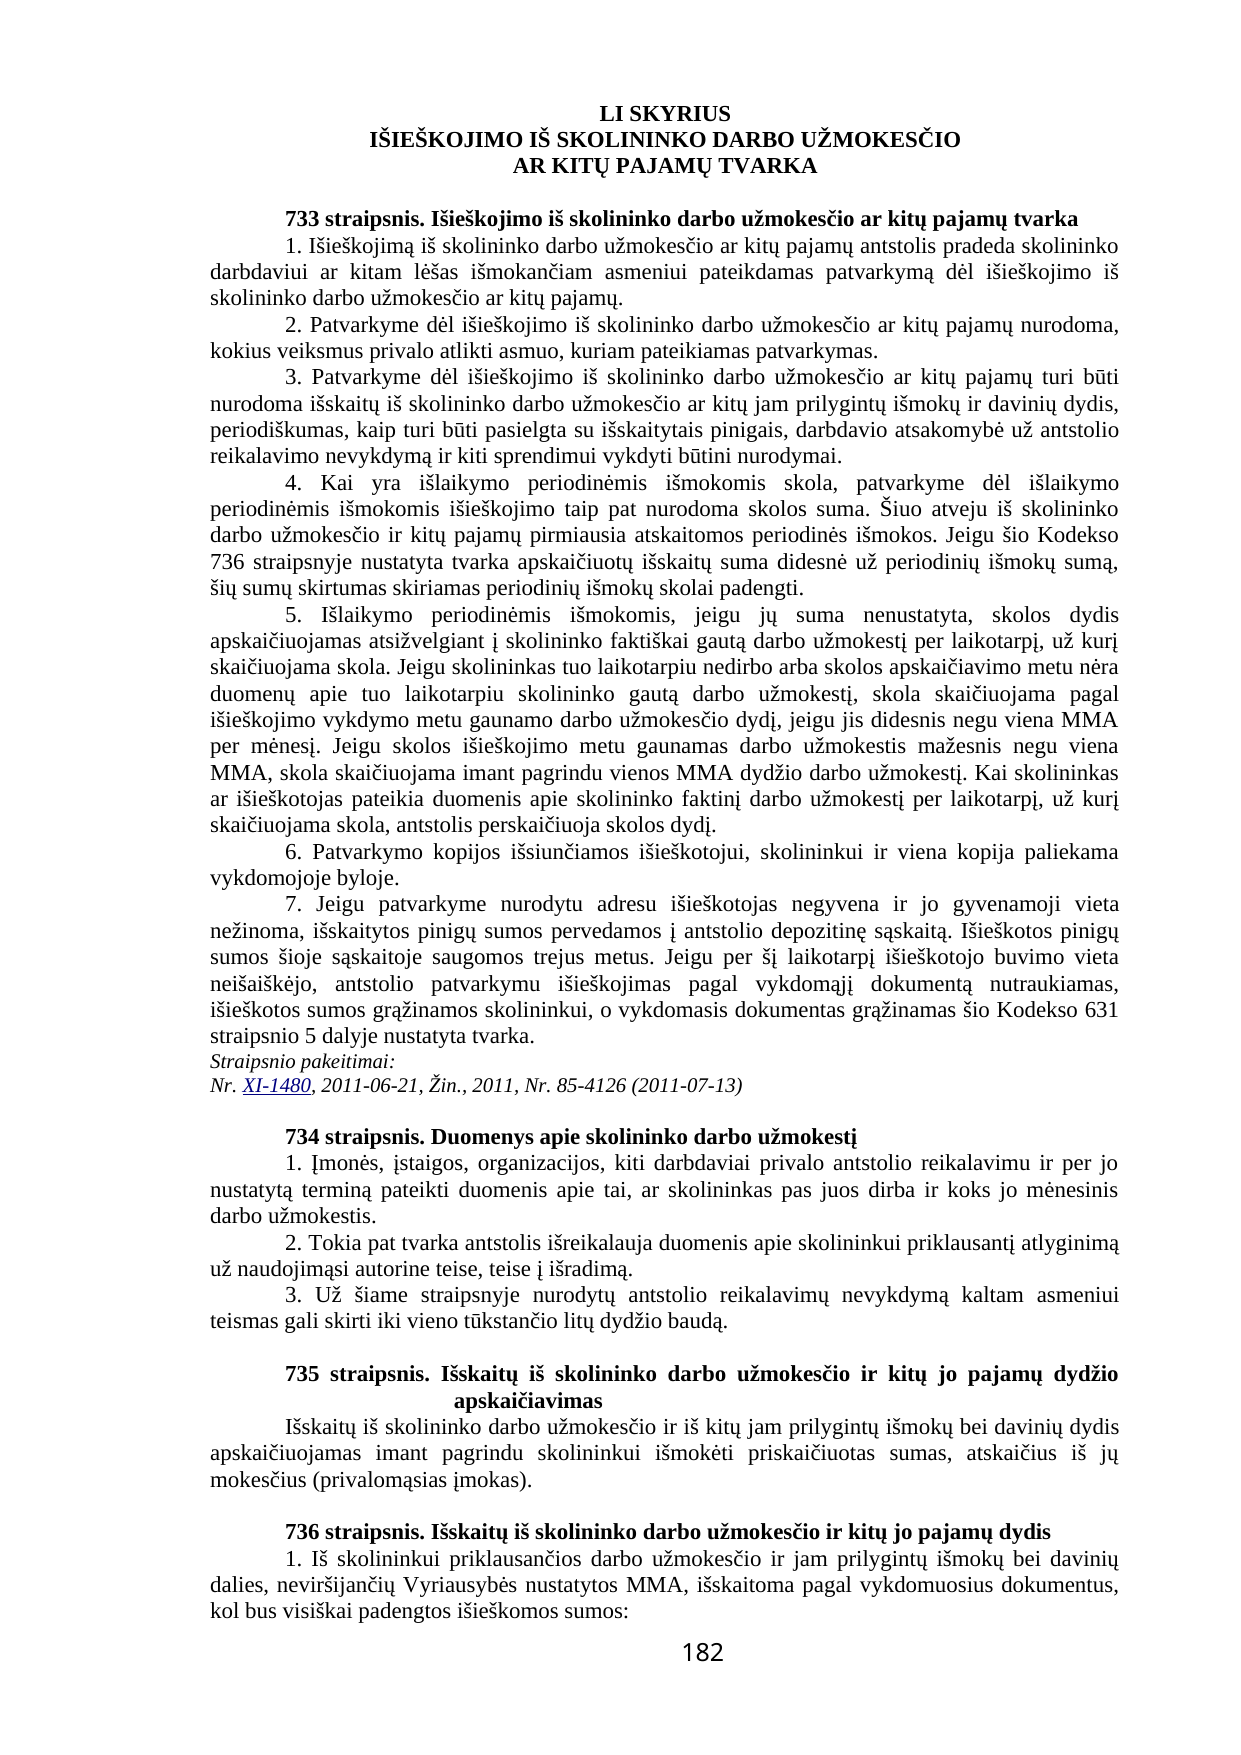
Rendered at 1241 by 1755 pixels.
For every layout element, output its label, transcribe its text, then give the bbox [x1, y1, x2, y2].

text 2. Tokia pat tvarka antstolis išreikalauja duomenis apie skolininkui priklausantį atlyginimą už naudojimąsi autorine teise, teise į išradimą. [210, 1228, 1120, 1281]
text 736 straipsnis. Išskaitų iš skolininko darbo užmokesčio ir kitų jo pajamų dydis [285, 1518, 1120, 1545]
text 735 straipsnis. Išskaitų iš skolininko darbo užmokesčio ir kitų jo pajamų dydžio apskaičiavimas [285, 1360, 1120, 1413]
text 7. Jeigu patvarkyme nurodytu adresu išieškotojas negyvena ir jo gyvenamoji vieta nežinoma, išskaitytos pinigų sumos pervedamos į antstolio depozitinę sąskaitą. Išieškotos pinigų sumos šioje sąskaitoje saugomos trejus metus. Jeigu per šį laikotarpį išieškotojo buvimo vieta neišaiškėjo, antstolio patvarkymu išieškojimas pagal vykdomąjį dokumentą nutraukiamas, išieškotos sumos grąžinamos skolininkui, o vykdomasis dokumentas grąžinamas šio Kodekso 631 straipsnio 5 dalyje nustatyta tvarka. [210, 891, 1120, 1049]
text 4. Kai yra išlaikymo periodinėmis išmokomis skola, patvarkyme dėl išlaikymo periodinėmis išmokomis išieškojimo taip pat nurodoma skolos suma. Šiuo atveju iš skolininko darbo užmokesčio ir kitų pajamų pirmiausia atskaitomos periodinės išmokos. Jeigu šio Kodekso 736 straipsnyje nustatyta tvarka apskaičiuotų išskaitų suma didesnė už periodinių išmokų sumą, šių sumų skirtumas skiriamas periodinių išmokų skolai padengti. [210, 469, 1120, 601]
text 1. Iš skolininkui priklausančios darbo užmokesčio ir jam prilygintų išmokų bei davinių dalies, neviršijančių Vyriausybės nustatytos MMA, išskaitoma pagal vykdomuosius dokumentus, kol bus visiškai padengtos išieškomos sumos: [210, 1545, 1120, 1624]
subtitle IŠIEŠKOJIMO IŠ SKOLININKO DARBO UŽMOKESČIO [210, 126, 1120, 153]
text 6. Patvarkymo kopijos išsiunčiamos išieškotojui, skolininkui ir viena kopija paliekama vykdomojoje byloje. [210, 838, 1120, 891]
text 734 straipsnis. Duomenys apie skolininko darbo užmokestį [210, 1123, 1120, 1149]
text 5. Išlaikymo periodinėmis išmokomis, jeigu jų suma nenustatyta, skolos dydis apskaičiuojamas atsižvelgiant į skolininko faktiškai gautą darbo užmokestį per laikotarpį, už kurį skaičiuojama skola. Jeigu skolininkas tuo laikotarpiu nedirbo arba skolos apskaičiavimo metu nėra duomenų apie tuo laikotarpiu skolininko gautą darbo užmokestį, skola skaičiuojama pagal išieškojimo vykdymo metu gaunamo darbo užmokesčio dydį, jeigu jis didesnis negu viena MMA per mėnesį. Jeigu skolos išieškojimo metu gaunamas darbo užmokestis mažesnis negu viena MMA, skola skaičiuojama imant pagrindu vienos MMA dydžio darbo užmokestį. Kai skolininkas ar išieškotojas pateikia duomenis apie skolininko faktinį darbo užmokestį per laikotarpį, už kurį skaičiuojama skola, antstolis perskaičiuoja skolos dydį. [210, 601, 1120, 838]
text Nr. XI-1480, 2011-06-21, Žin., 2011, Nr. 85-4126 (2011-07-13) [210, 1073, 1120, 1097]
text 1. Įmonės, įstaigos, organizacijos, kiti darbdaviai privalo antstolio reikalavimu ir per jo nustatytą terminą pateikti duomenis apie tai, ar skolininkas pas juos dirba ir koks jo mėnesinis darbo užmokestis. [210, 1149, 1120, 1228]
text AR KITŲ PAJAMŲ TVARKA [210, 153, 1120, 179]
text 2. Patvarkyme dėl išieškojimo iš skolininko darbo užmokesčio ar kitų pajamų nurodoma, kokius veiksmus privalo atlikti asmuo, kuriam pateikiamas patvarkymas. [210, 311, 1120, 363]
text Straipsnio pakeitimai: [210, 1049, 1120, 1073]
text 3. Patvarkyme dėl išieškojimo iš skolininko darbo užmokesčio ar kitų pajamų turi būti nurodoma išskaitų iš skolininko darbo užmokesčio ar kitų jam prilygintų išmokų ir davinių dydis, periodiškumas, kaip turi būti pasielgta su išskaitytais pinigais, darbdavio atsakomybė už antstolio reikalavimo nevykdymą ir kiti sprendimui vykdyti būtini nurodymai. [210, 363, 1120, 469]
text 1. Išieškojimą iš skolininko darbo užmokesčio ar kitų pajamų antstolis pradeda skolininko darbdaviui ar kitam lėšas išmokančiam asmeniui pateikdamas patvarkymą dėl išieškojimo iš skolininko darbo užmokesčio ar kitų pajamų. [210, 232, 1120, 311]
text Išskaitų iš skolininko darbo užmokesčio ir iš kitų jam prilygintų išmokų bei davinių dydis apskaičiuojamas imant pagrindu skolininkui išmokėti priskaičiuotas sumas, atskaičius iš jų mokesčius (privalomąsias įmokas). [210, 1413, 1120, 1492]
text 733 straipsnis. Išieškojimo iš skolininko darbo užmokesčio ar kitų pajamų tvarka [285, 205, 1120, 232]
text 3. Už šiame straipsnyje nurodytų antstolio reikalavimų nevykdymą kaltam asmeniui teismas gali skirti iki vieno tūkstančio litų dydžio baudą. [210, 1281, 1120, 1334]
subtitle LI SKYRIUS [210, 100, 1120, 126]
